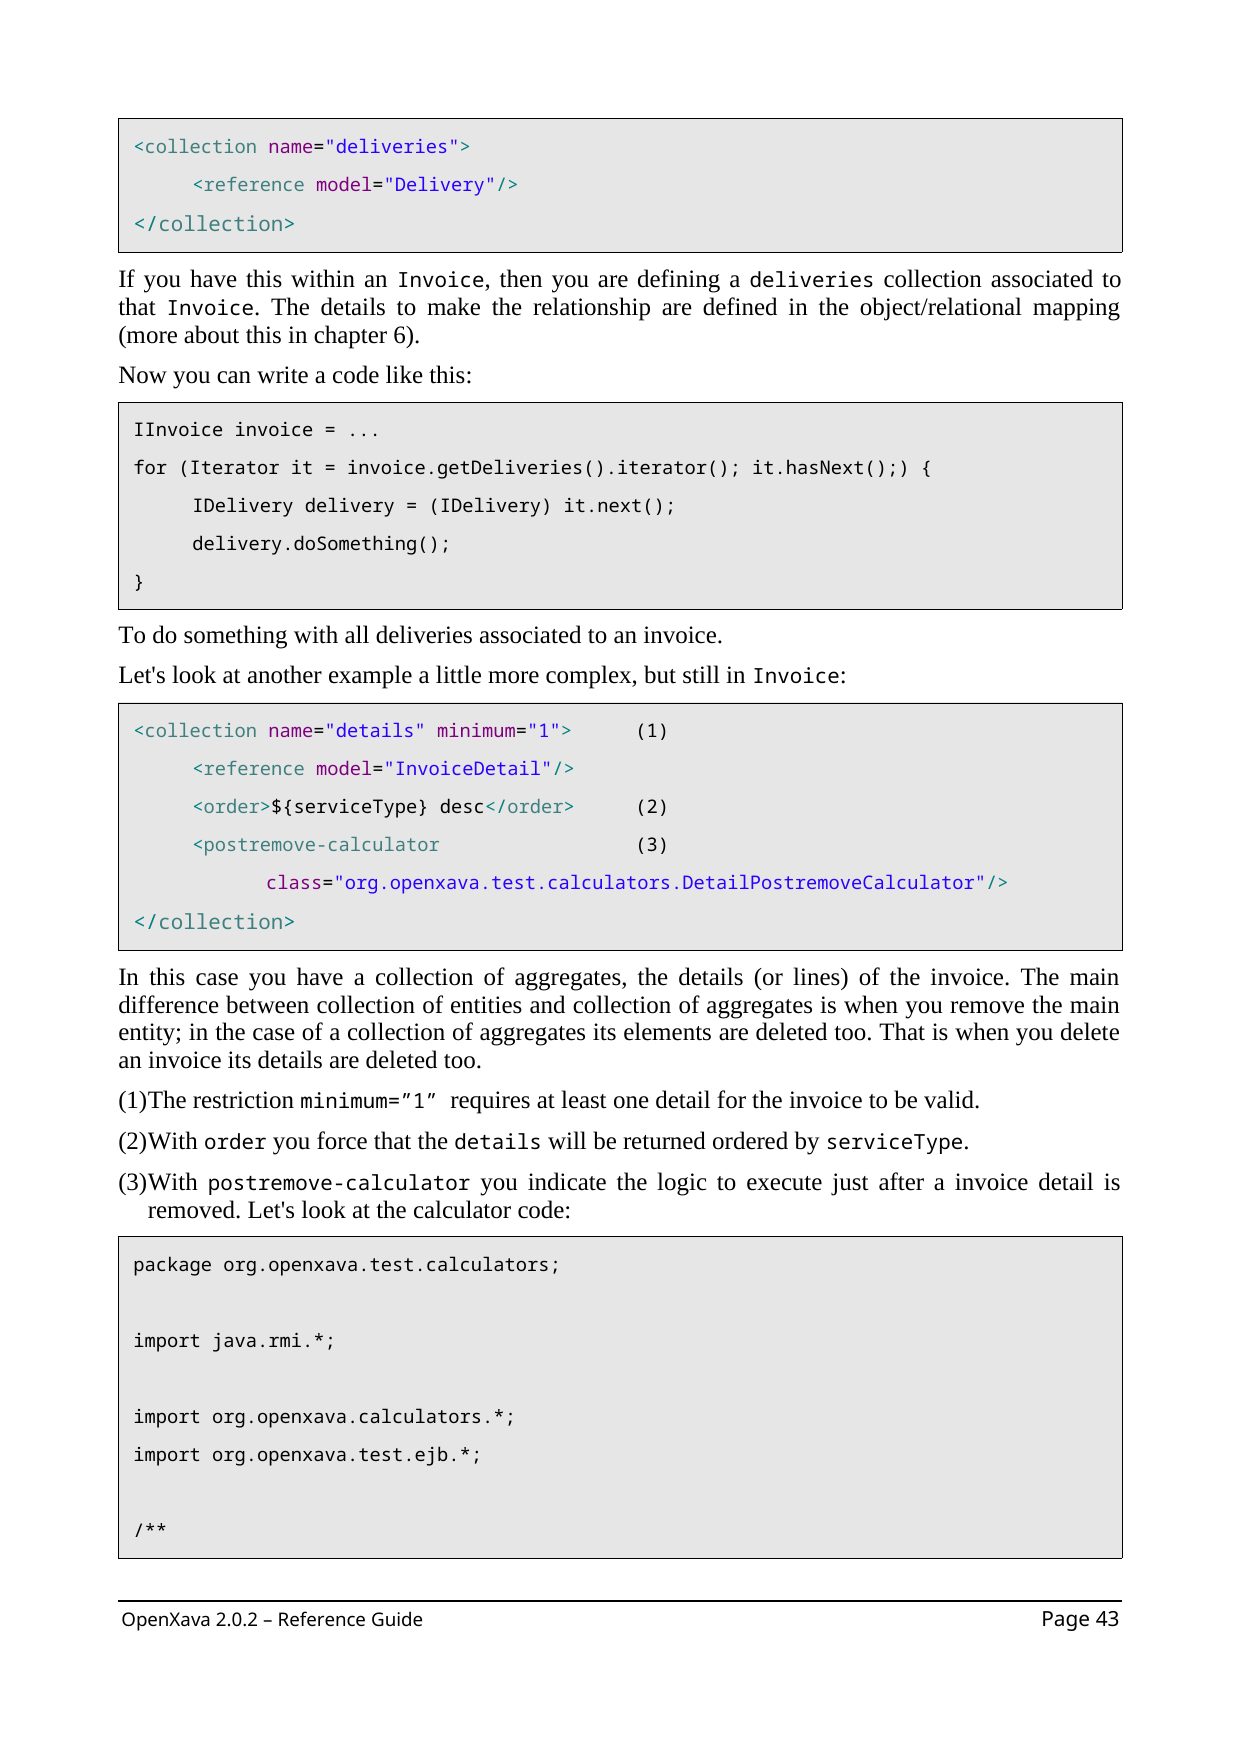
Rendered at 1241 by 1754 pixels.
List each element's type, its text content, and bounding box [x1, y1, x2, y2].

text delivery.doSomething(); [119, 516, 1122, 554]
text IInvoice invoice = ... [119, 403, 1122, 439]
list With order you force that the details will be returned ordered by serviceType. [118, 1127, 1122, 1155]
text class="org.openxava.test.calculators.DetailPostremoveCalculator"/> [119, 854, 1122, 892]
text } [119, 554, 1122, 609]
text If you have this within an Invoice, then you are defining a deliveries collection associated to that Invoice. The details to make the relationship are defined in the object/relational mapping (more about this in chapter 6). [118, 265, 1122, 349]
text </collection> [119, 194, 1122, 252]
text To do something with all deliveries associated to an invoice. [118, 621, 1122, 649]
text for (Iterator it = invoice.getDeliveries().iterator(); it.hasNext();) { [119, 439, 1122, 478]
text /** [119, 1502, 1122, 1558]
text In this case you have a collection of aggregates, the details (or lines) of the invoice. The main difference between collection of entities and collection of aggregates is when you remove the main entity; in the case of a collection of aggregates its elements are deleted too. That is when you delete an invoice its details are deleted too. [118, 963, 1122, 1074]
text IDelivery delivery = (IDelivery) it.next(); [119, 478, 1122, 516]
list The restriction minimum=”1” requires at least one detail for the invoice to be valid. [118, 1086, 1122, 1114]
text <collection name="details" minimum="1"> (1) [119, 704, 1122, 740]
text <postremove-calculator (3) [119, 816, 1122, 854]
text Let's look at another example a little more complex, but still in Invoice: [118, 662, 1122, 690]
text Now you can write a code like this: [118, 361, 1122, 389]
text package org.openxava.test.calculators; [119, 1237, 1122, 1274]
list With postremove-calculator you indicate the logic to execute just after a invoice detail is removed. Let's look at the calculator code: [118, 1168, 1122, 1224]
text </collection> [119, 892, 1122, 950]
text <order>${serviceType} desc</order> (2) [119, 778, 1122, 816]
text <collection name="deliveries"> [119, 119, 1122, 156]
text import java.rmi.*; [119, 1312, 1122, 1350]
text import org.openxava.calculators.*; [119, 1388, 1122, 1426]
text <reference model="Delivery"/> [119, 156, 1122, 194]
text import org.openxava.test.ejb.*; [119, 1426, 1122, 1464]
text <reference model="InvoiceDetail"/> [119, 740, 1122, 778]
